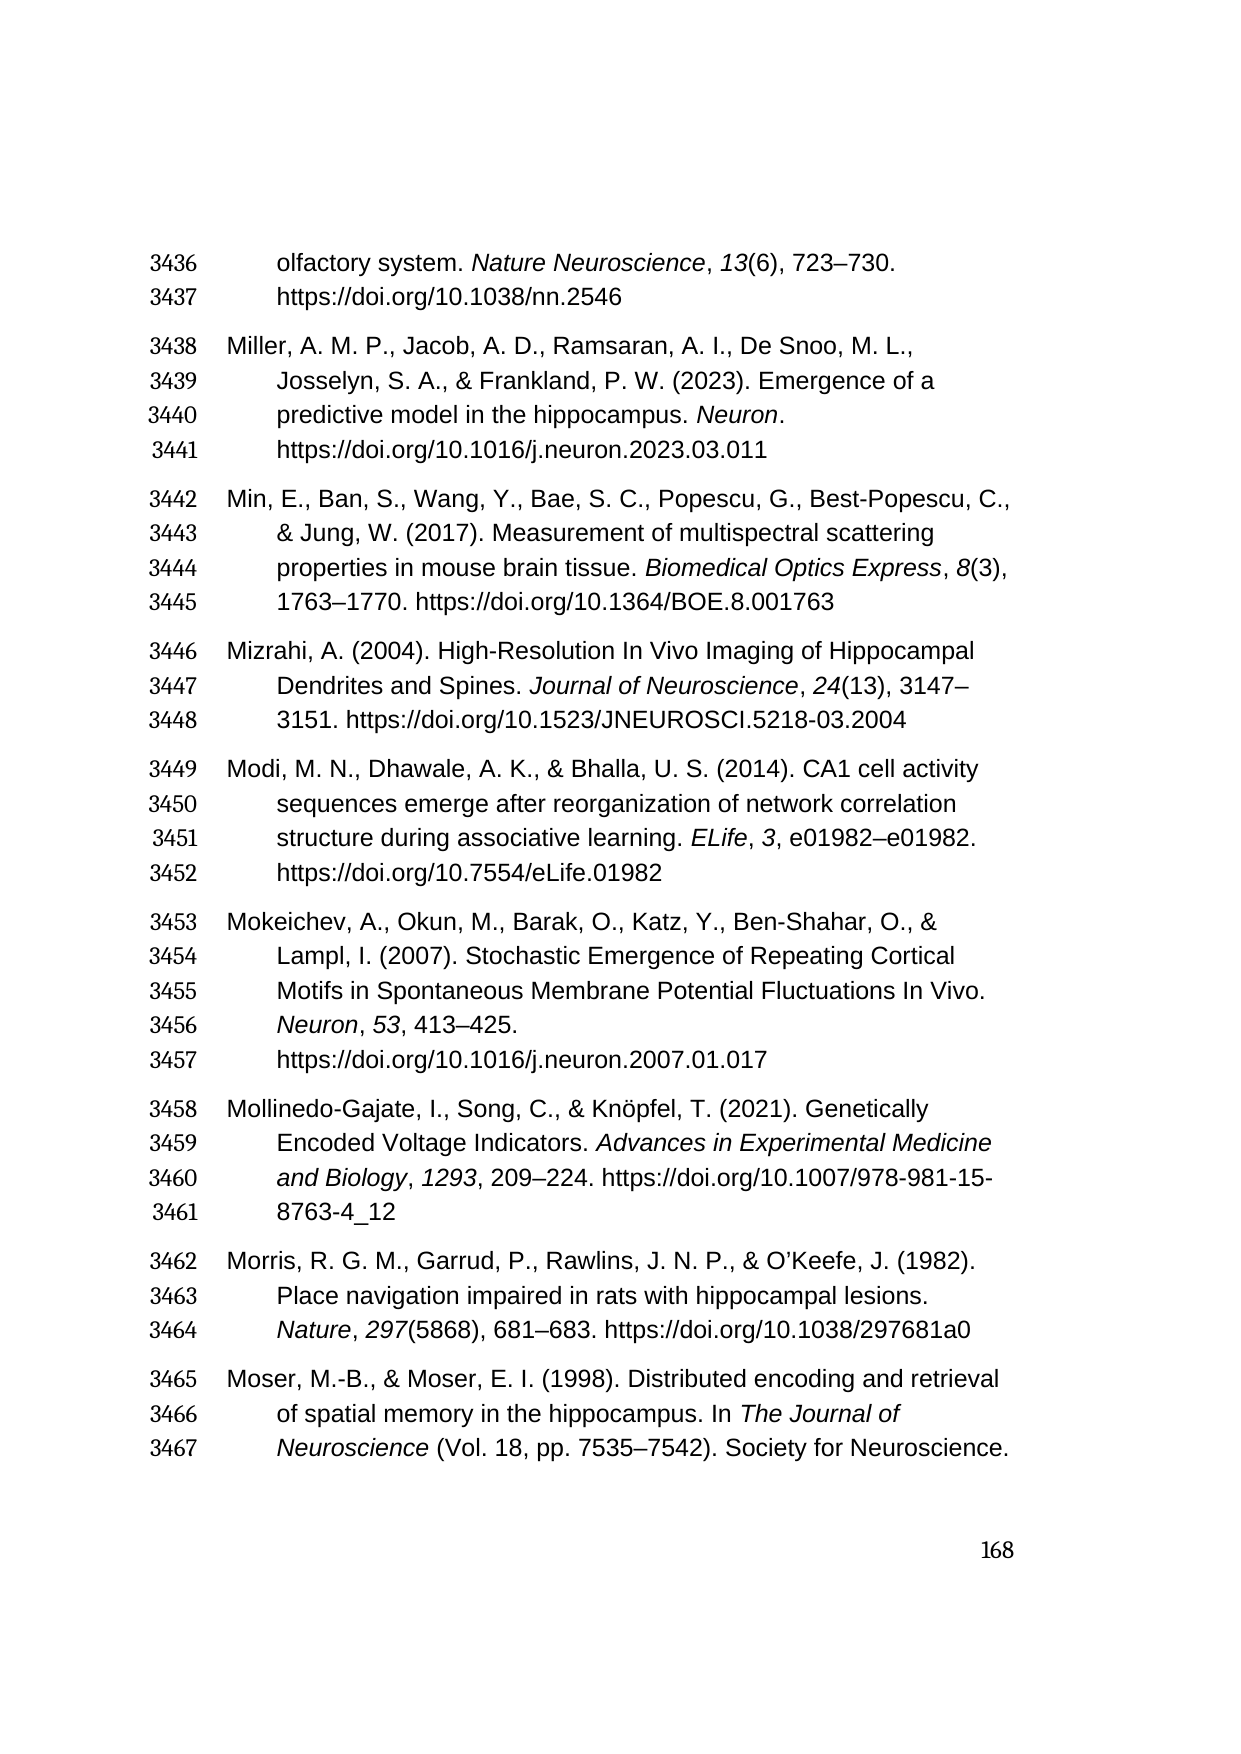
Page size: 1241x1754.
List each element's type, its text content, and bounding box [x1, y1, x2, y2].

text Moser, M.-B., & Moser, E. I. (1998). Distributed encoding and retrieval of spatial memory in the hippocampus. In The Journal of Neuroscience (Vol. 18, pp. 7535–7542). Society for Neuroscience. [226, 1364, 1014, 1462]
text Modi, M. N., Dhawale, A. K., & Bhalla, U. S. (2014). CA1 cell activity sequences emerge after reorganization of network correlation structure during associative learning. ELife, 3, e01982–e01982. https://doi.org/10.7554/eLife.01982 [226, 754, 1014, 886]
text Mizrahi, A. (2004). High-Resolution In Vivo Imaging of Hippocampal Dendrites and Spines. Journal of Neuroscience, 24(13), 3147–3151. https://doi.org/10.1523/JNEUROSCI.5218-03.2004 [226, 636, 1014, 734]
text Mokeichev, A., Okun, M., Barak, O., Katz, Y., Ben-Shahar, O., & Lampl, I. (2007). Stochastic Emergence of Repeating Cortical Motifs in Spontaneous Membrane Potential Fluctuations In Vivo. Neuron, 53, 413–425. https://doi.org/10.1016/j.neuron.2007.01.017 [226, 907, 1014, 1073]
text Morris, R. G. M., Garrud, P., Rawlins, J. N. P., & O’Keefe, J. (1982). Place navigation impaired in rats with hippocampal lesions. Nature, 297(5868), 681–683. https://doi.org/10.1038/297681a0 [226, 1246, 1014, 1344]
text olfactory system. Nature Neuroscience, 13(6), 723–730. https://doi.org/10.1038/nn.2546 [226, 248, 1014, 311]
text Miller, A. M. P., Jacob, A. D., Ramsaran, A. I., De Snoo, M. L., Josselyn, S. A., & Frankland, P. W. (2023). Emergence of a predictive model in the hippocampus. Neuron. https://doi.org/10.1016/j.neuron.2023.03.011 [226, 331, 1014, 463]
text Mollinedo-Gajate, I., Song, C., & Knöpfel, T. (2021). Genetically Encoded Voltage Indicators. Advances in Experimental Medicine and Biology, 1293, 209–224. https://doi.org/10.1007/978-981-15-8763-4_12 [226, 1094, 1014, 1226]
text Min, E., Ban, S., Wang, Y., Bae, S. C., Popescu, G., Best-Popescu, C., & Jung, W. (2017). Measurement of multispectral scattering properties in mouse brain tissue. Biomedical Optics Express, 8(3), 1763–1770. https://doi.org/10.1364/BOE.8.001763 [226, 484, 1014, 616]
